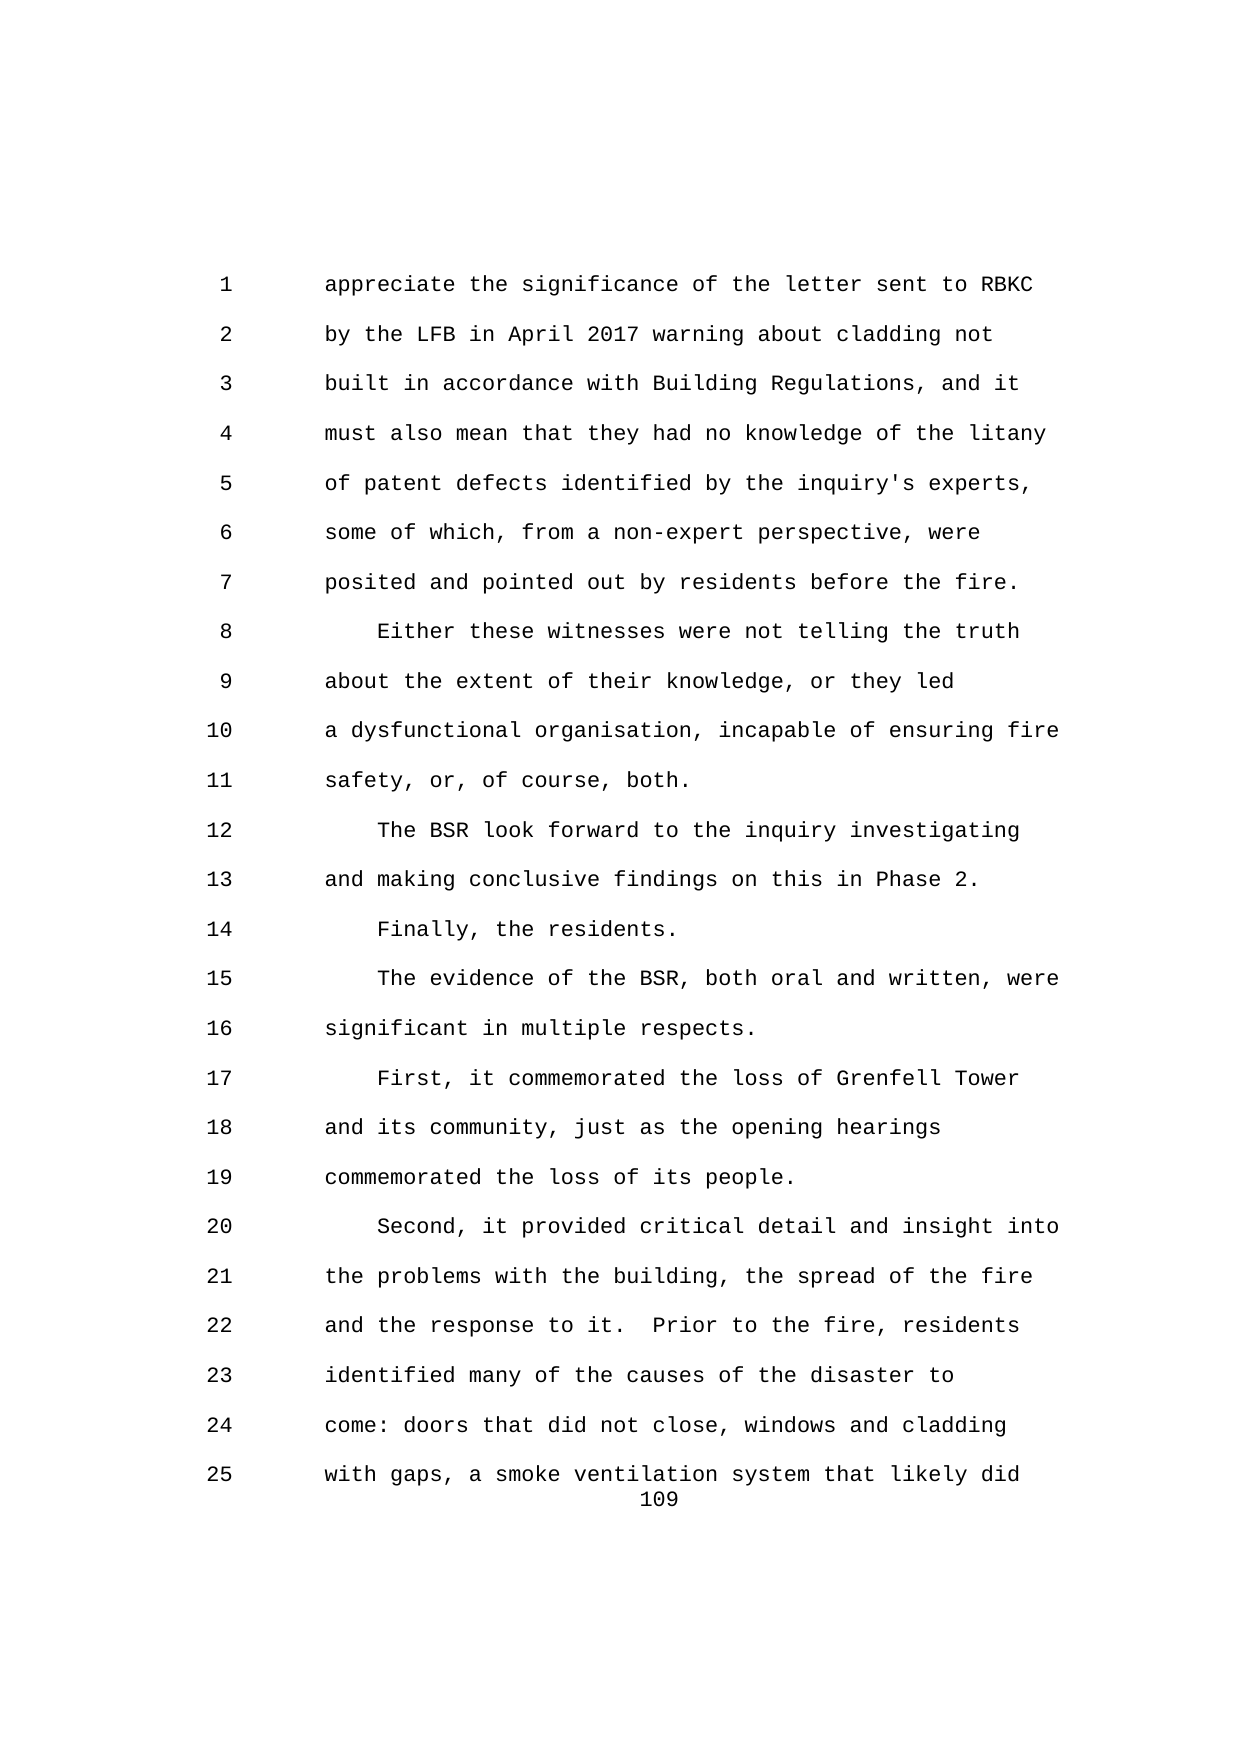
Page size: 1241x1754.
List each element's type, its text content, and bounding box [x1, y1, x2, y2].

text 7 posited and pointed out by residents before the fire. [75, 571, 1165, 596]
text 3 built in accordance with Building Regulations, and it [75, 372, 1165, 397]
text 109 [75, 1488, 1165, 1513]
text 16 significant in multiple respects. [75, 1017, 1165, 1042]
text 8 Either these witnesses were not telling the truth [75, 620, 1165, 645]
text 6 some of which, from a non-expert perspective, were [75, 521, 1165, 546]
text 24 come: doors that did not close, windows and cladding [75, 1414, 1165, 1438]
text 14 Finally, the residents. [75, 918, 1165, 943]
text 21 the problems with the building, the spread of the fire [75, 1265, 1165, 1290]
text 20 Second, it provided critical detail and insight into [75, 1215, 1165, 1240]
text 23 identified many of the causes of the disaster to [75, 1364, 1165, 1389]
text 2 by the LFB in April 2017 warning about cladding not [75, 323, 1165, 348]
text 10 a dysfunctional organisation, incapable of ensuring fire [75, 719, 1165, 744]
text 5 of patent defects identified by the inquiry's experts, [75, 472, 1165, 496]
text 17 First, it commemorated the loss of Grenfell Tower [75, 1067, 1165, 1091]
text 13 and making conclusive findings on this in Phase 2. [75, 868, 1165, 893]
text 18 and its community, just as the opening hearings [75, 1116, 1165, 1141]
text 1 appreciate the significance of the letter sent to RBKC [75, 273, 1165, 298]
text 19 commemorated the loss of its people. [75, 1166, 1165, 1191]
text 25 with gaps, a smoke ventilation system that likely did [75, 1463, 1165, 1488]
text 4 must also mean that they had no knowledge of the litany [75, 422, 1165, 447]
text 12 The BSR look forward to the inquiry investigating [75, 819, 1165, 843]
text 22 and the response to it. Prior to the fire, residents [75, 1314, 1165, 1339]
text 11 safety, or, of course, both. [75, 769, 1165, 794]
text 15 The evidence of the BSR, both oral and written, were [75, 967, 1165, 992]
text 9 about the extent of their knowledge, or they led [75, 670, 1165, 695]
